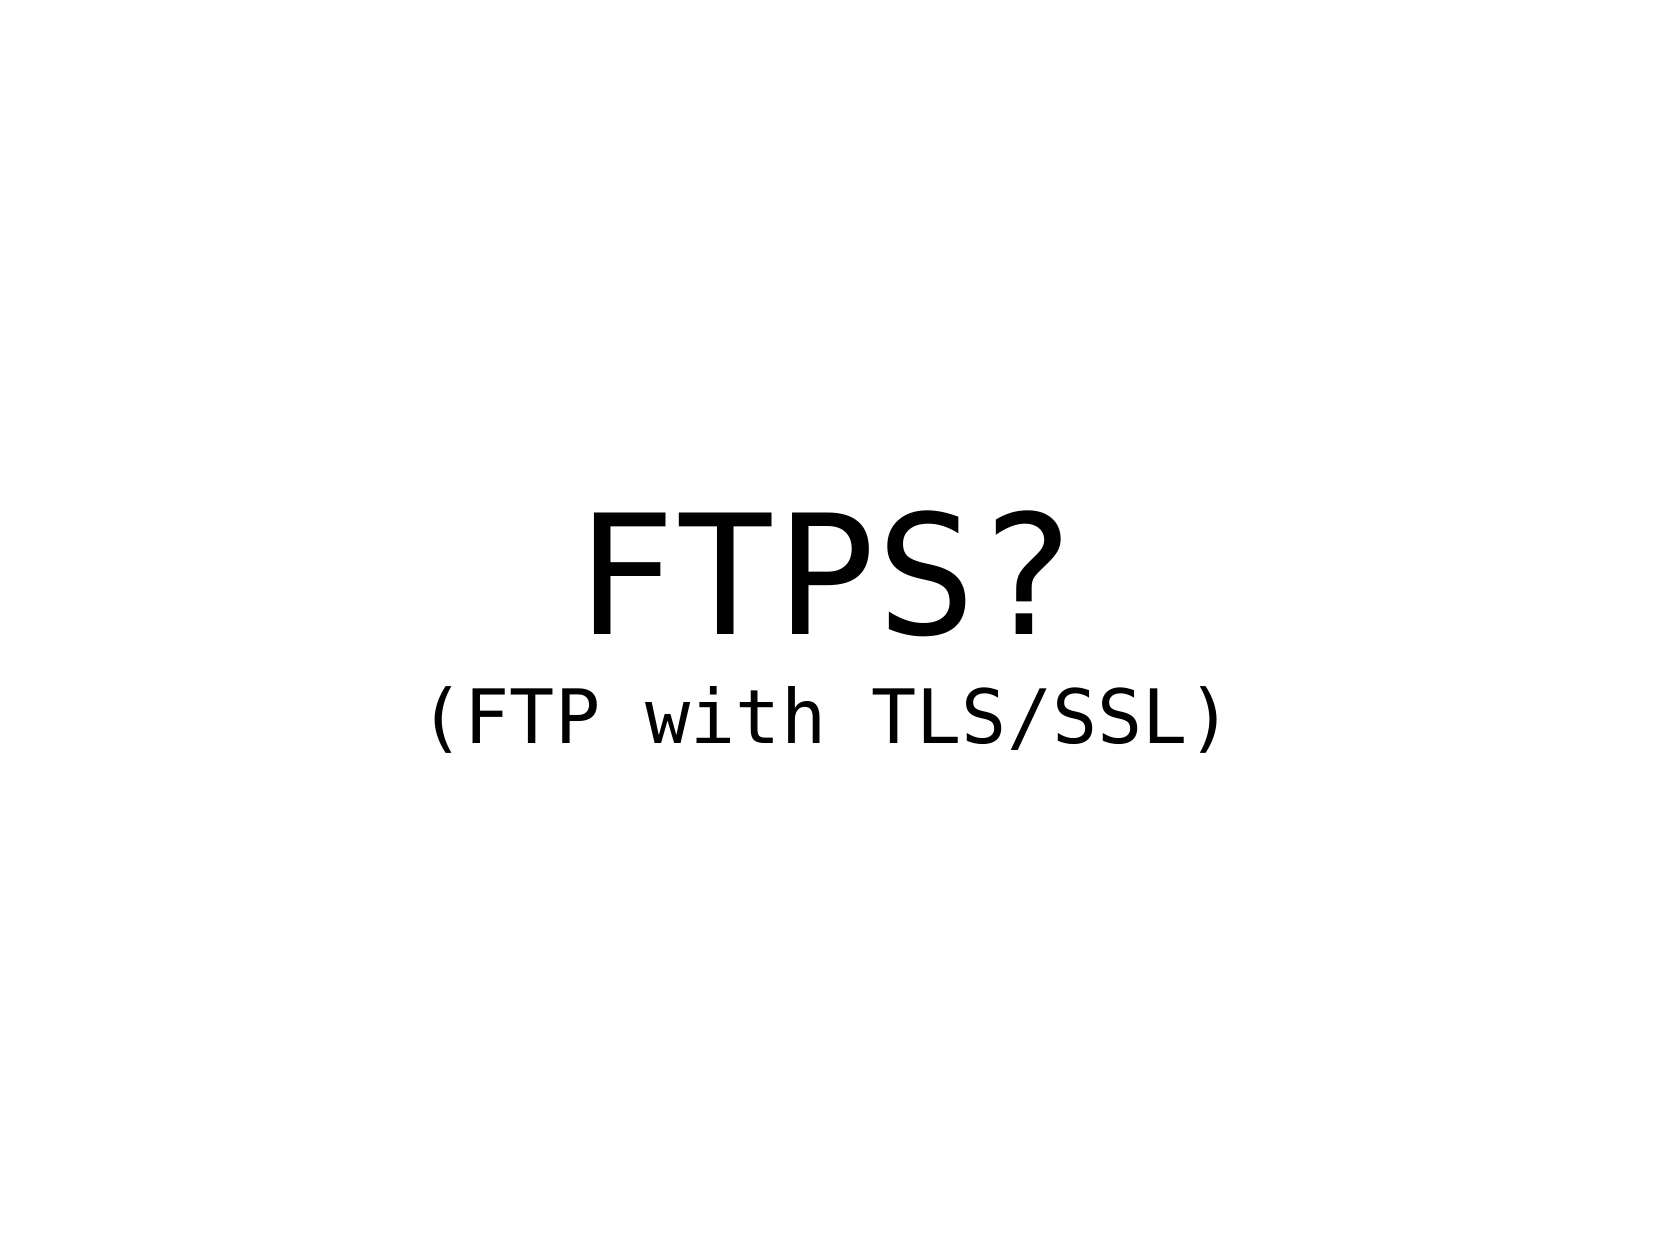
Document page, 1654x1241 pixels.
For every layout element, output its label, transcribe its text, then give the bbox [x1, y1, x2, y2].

title FTPS? (FTP with TLS/SSL) [82, 479, 1571, 761]
